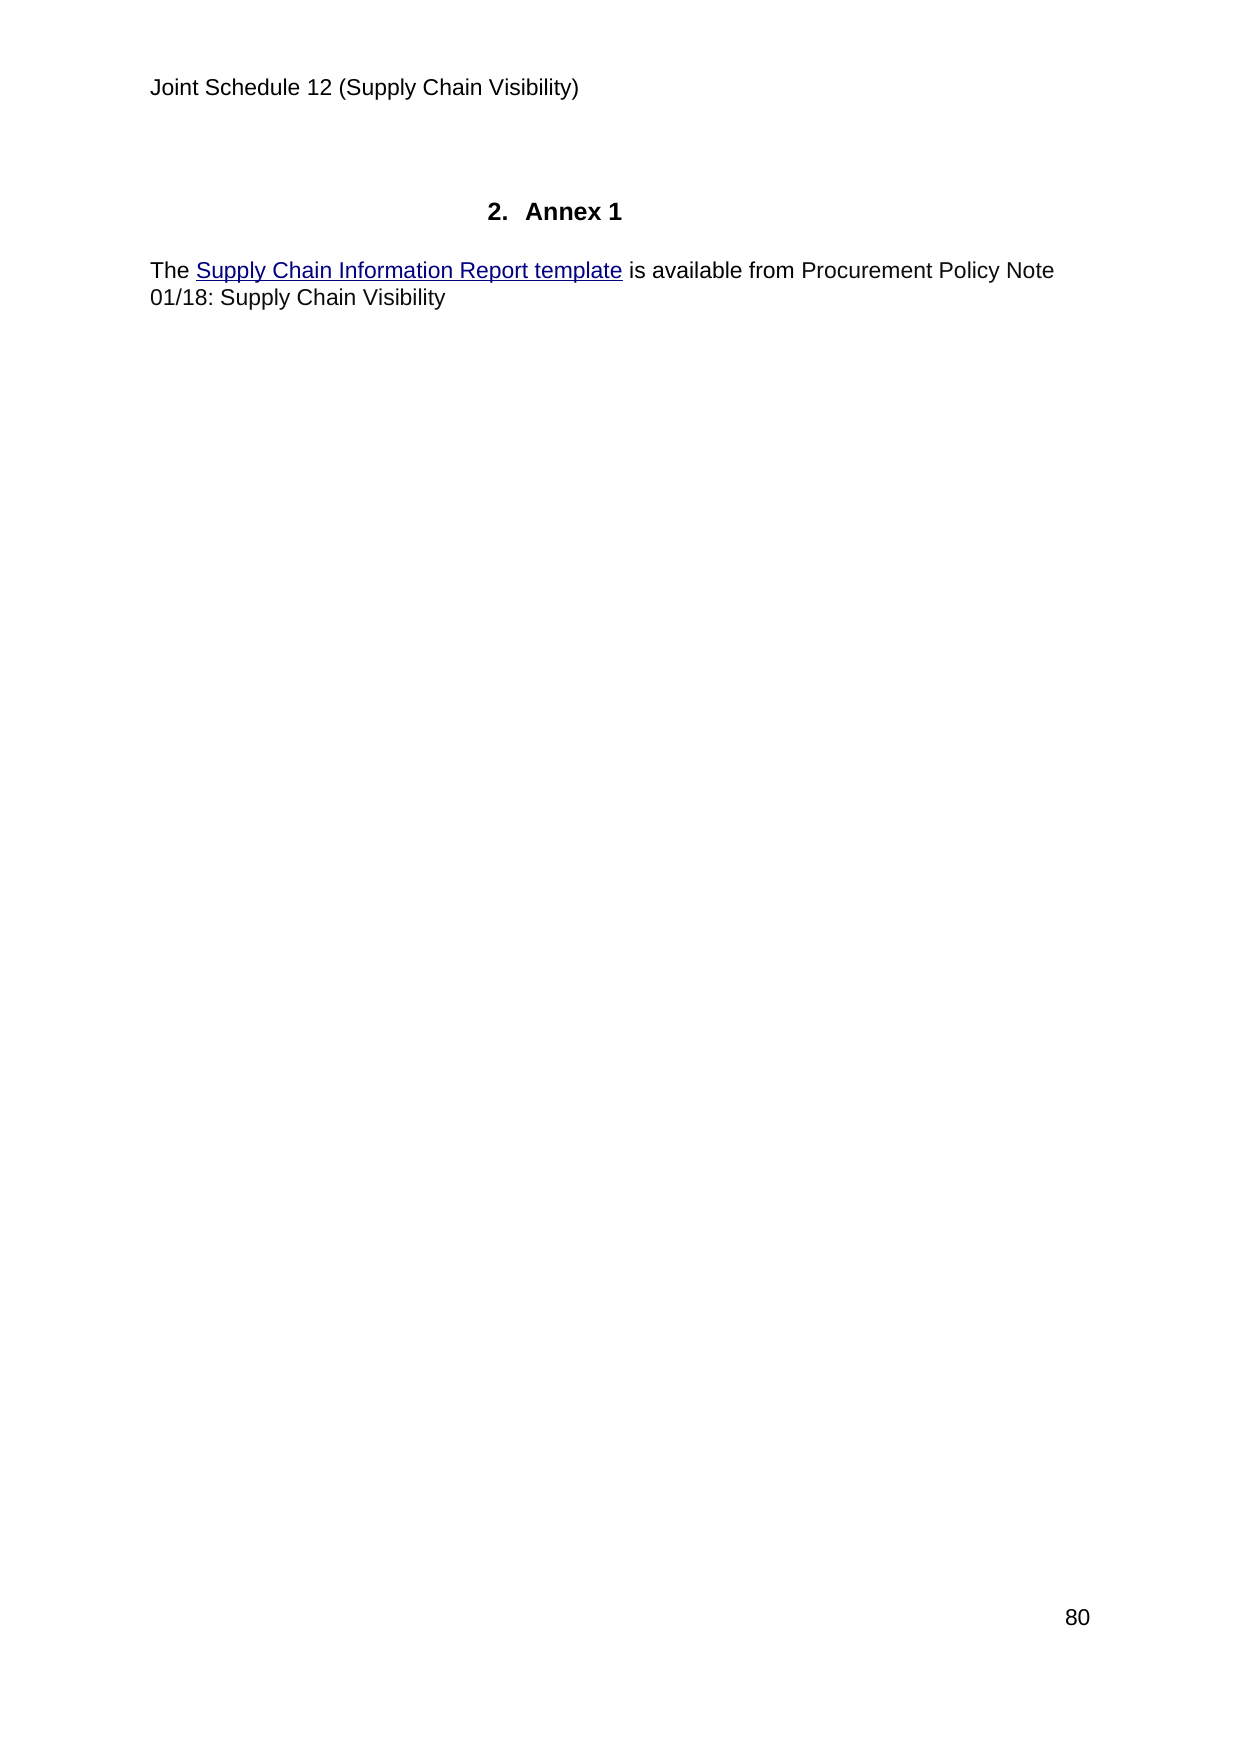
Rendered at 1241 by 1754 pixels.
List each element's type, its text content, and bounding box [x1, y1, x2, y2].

text The Supply Chain Information Report template is available from Procurement Policy Note 01/18: Supply Chain Visibility [150, 257, 1090, 310]
subtitle Annex 1 [487, 197, 1090, 226]
